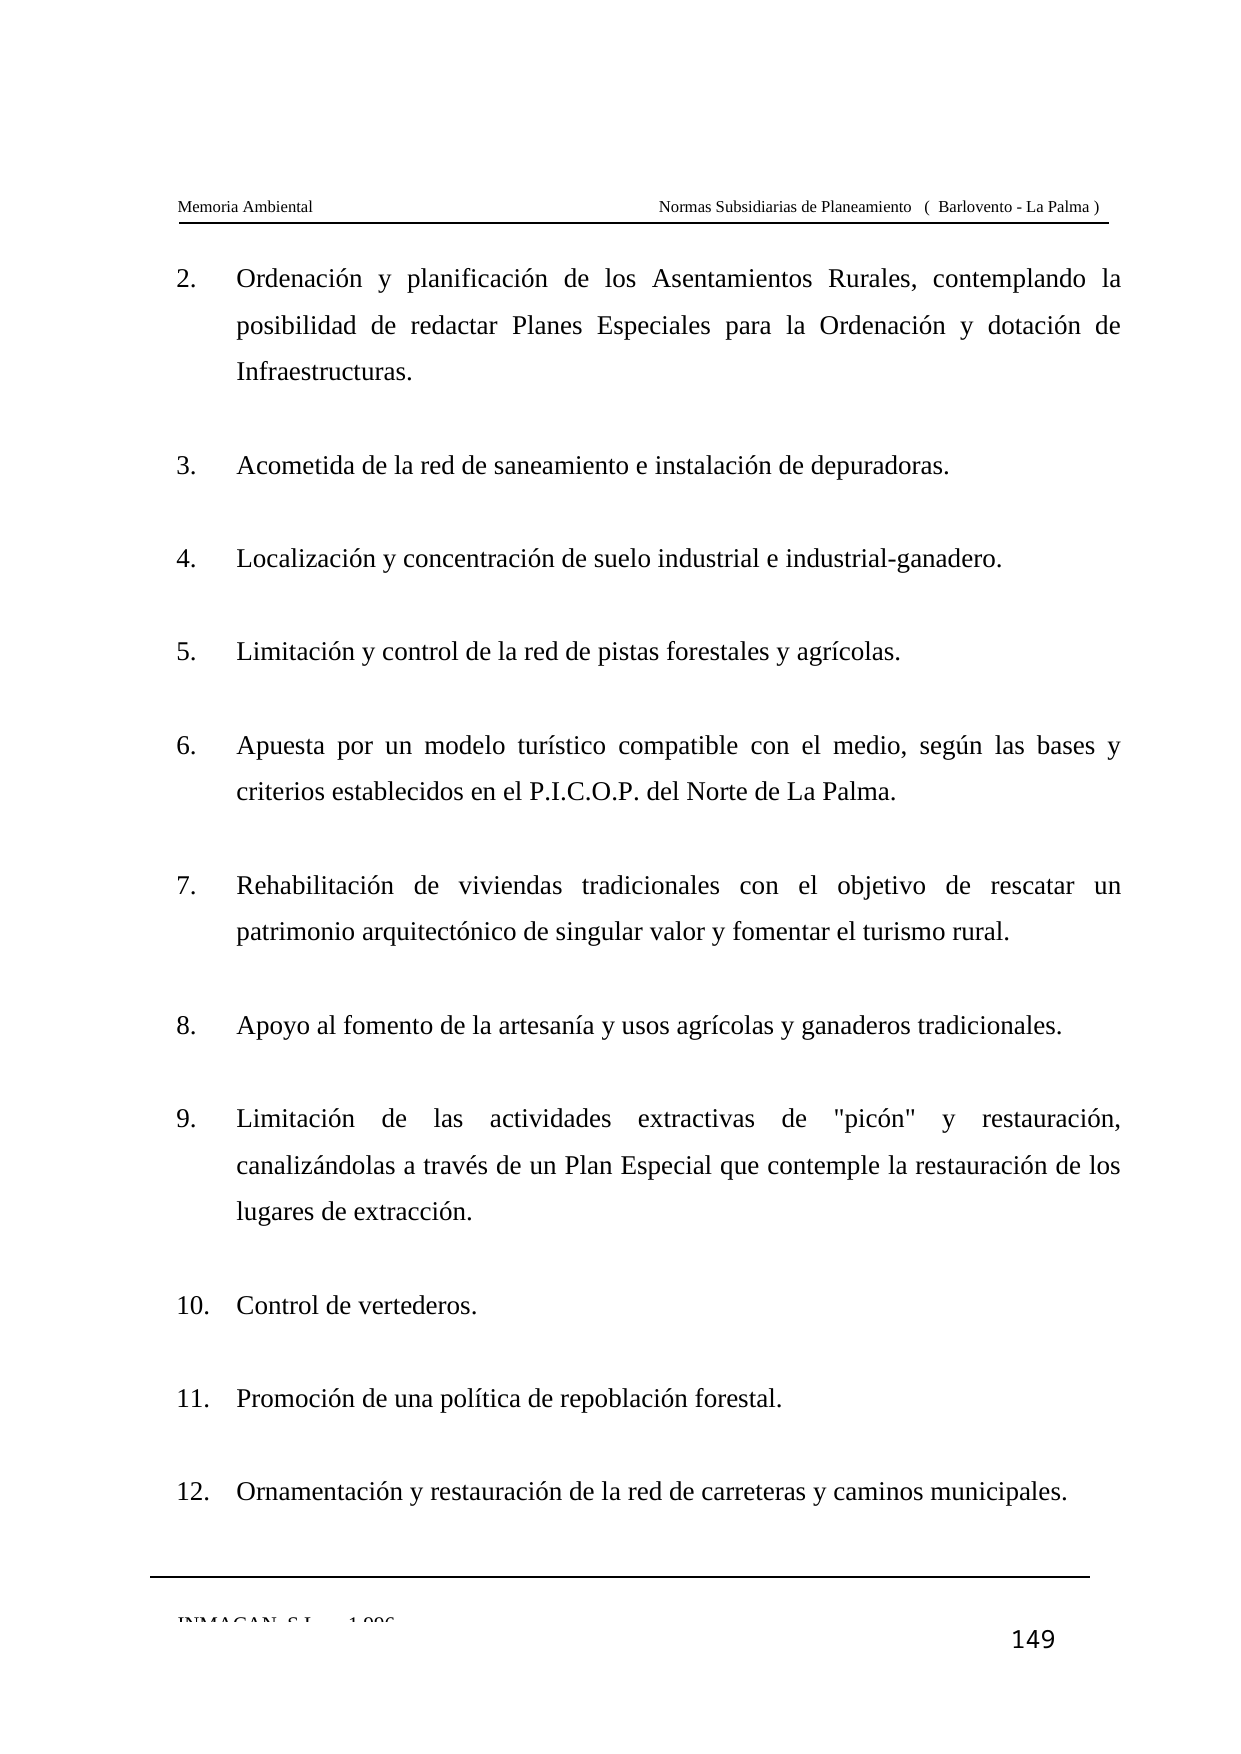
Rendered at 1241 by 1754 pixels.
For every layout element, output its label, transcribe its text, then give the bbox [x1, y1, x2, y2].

list Control de vertederos. [176, 1289, 1122, 1320]
list Ornamentación y restauración de la red de carreteras y caminos municipales. [176, 1476, 1122, 1507]
list Ordenación y planificación de los Asentamientos Rurales, contemplando la posibilidad de redactar Planes Especiales para la Ordenación y dotación de Infraestructuras. [176, 262, 1122, 387]
list Promoción de una política de repoblación forestal. [176, 1382, 1122, 1413]
list Localización y concentración de suelo industrial e industrial-ganadero. [176, 542, 1122, 573]
list Acometida de la red de saneamiento e instalación de depuradoras. [176, 449, 1122, 480]
list Limitación de las actividades extractivas de "picón" y restauración, canalizándolas a través de un Plan Especial que contemple la restauración de los lugares de extracción. [176, 1102, 1122, 1227]
list Apoyo al fomento de la artesanía y usos agrícolas y ganaderos tradicionales. [176, 1009, 1122, 1040]
list Apuesta por un modelo turístico compatible con el medio, según las bases y criterios establecidos en el P.I.C.O.P. del Norte de La Palma. [176, 729, 1122, 807]
list Limitación y control de la red de pistas forestales y agrícolas. [176, 636, 1122, 667]
list Rehabilitación de viviendas tradicionales con el objetivo de rescatar un patrimonio arquitectónico de singular valor y fomentar el turismo rural. [176, 869, 1122, 947]
